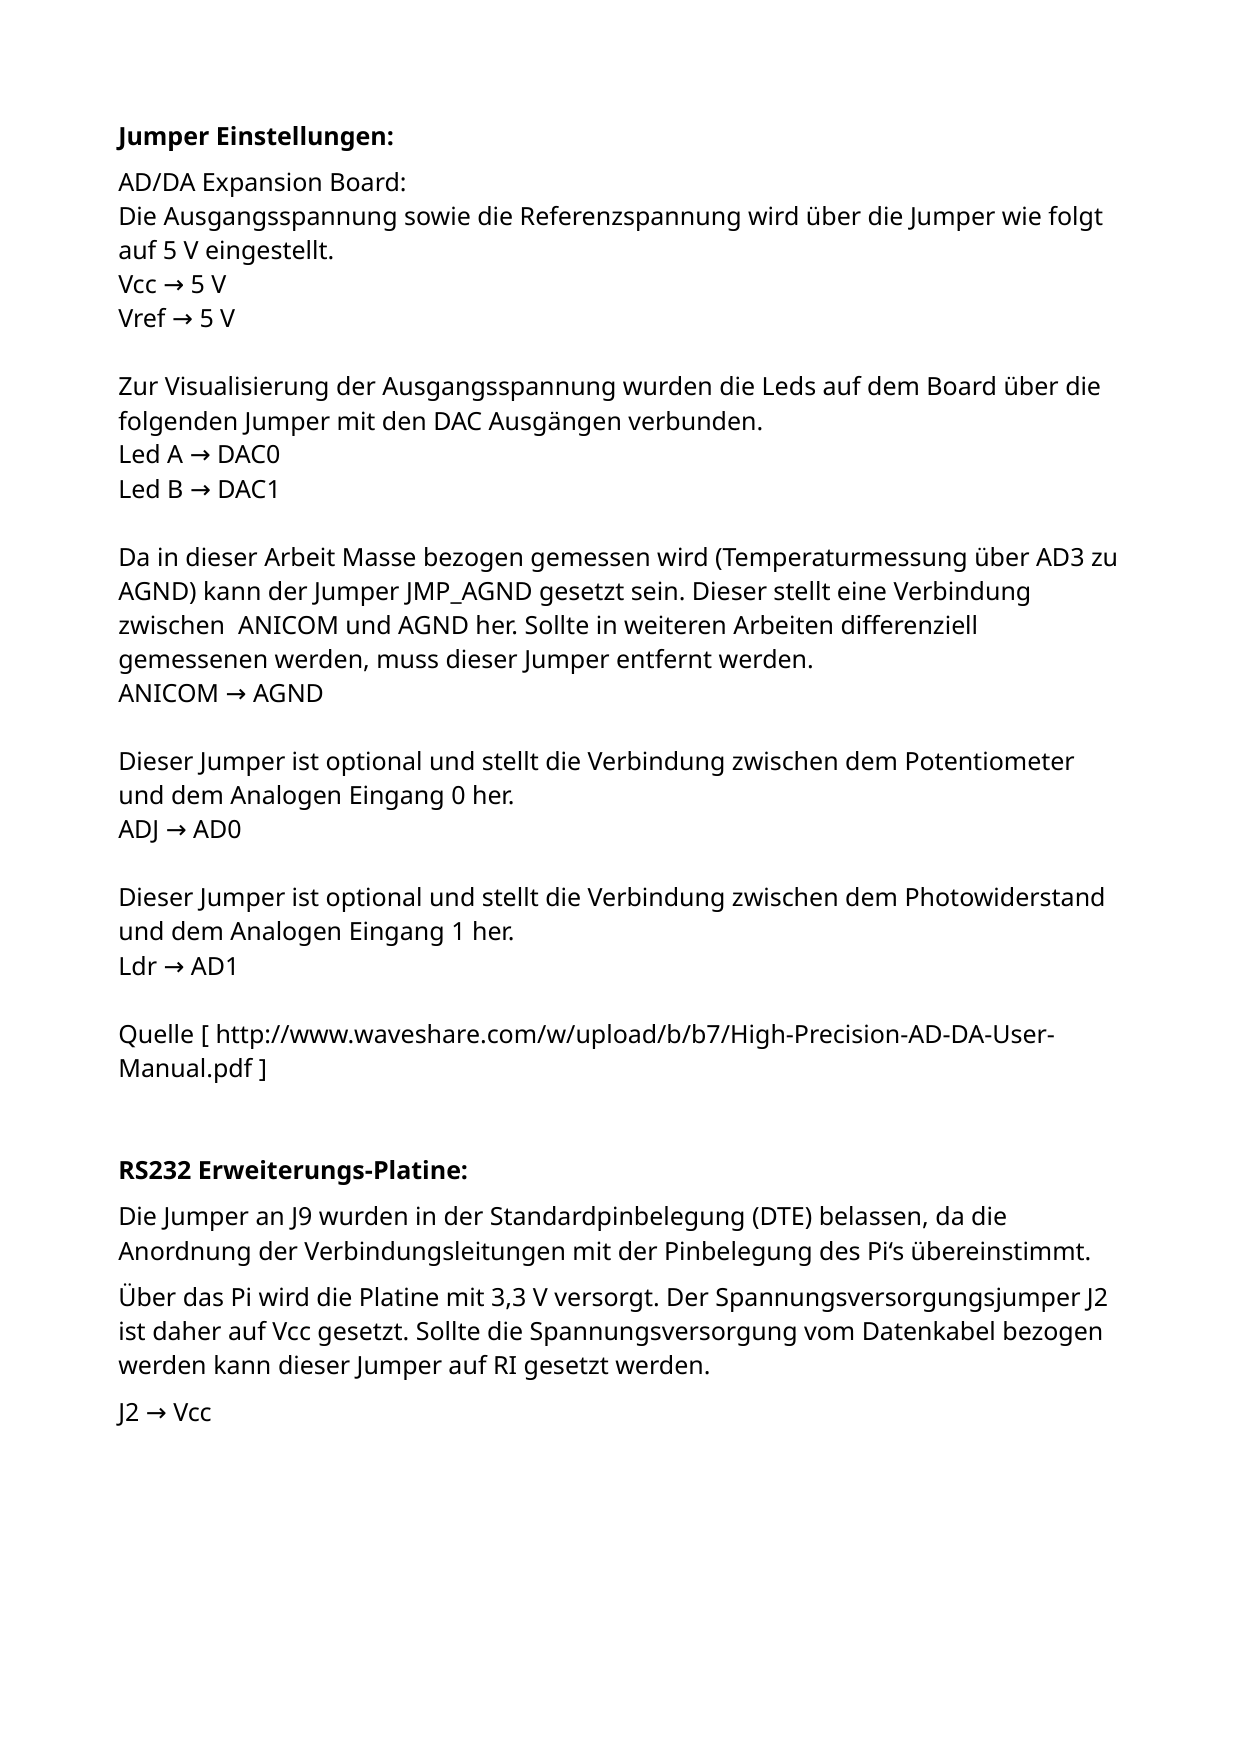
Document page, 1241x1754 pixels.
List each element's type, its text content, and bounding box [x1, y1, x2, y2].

text Dieser Jumper ist optional und stellt die Verbindung zwischen dem Potentiometer und dem Analogen Eingang 0 her. [118, 744, 1122, 812]
text RS232 Erweiterungs-Platine: [118, 1152, 1122, 1187]
text Quelle [ http://www.waveshare.com/w/upload/b/b7/High-Precision-AD-DA-User-Manual.pdf ] [118, 1016, 1122, 1084]
text Zur Visualisierung der Ausgangsspannung wurden die Leds auf dem Board über die folgenden Jumper mit den DAC Ausgängen verbunden. [118, 369, 1122, 437]
text Die Jumper an J9 wurden in der Standardpinbelegung (DTE) belassen, da die Anordnung der Verbindungsleitungen mit der Pinbelegung des Pi‘s übereinstimmt. [118, 1199, 1122, 1267]
text Vcc → 5 V [118, 267, 1122, 301]
text Über das Pi wird die Platine mit 3,3 V versorgt. Der Spannungsversorgungsjumper J2 ist daher auf Vcc gesetzt. Sollte die Spannungsversorgung vom Datenkabel bezogen werden kann dieser Jumper auf RI gesetzt werden. [118, 1280, 1122, 1382]
text Vref → 5 V [118, 301, 1122, 335]
text J2 → Vcc [118, 1394, 1122, 1428]
text Da in dieser Arbeit Masse bezogen gemessen wird (Temperaturmessung über AD3 zu AGND) kann der Jumper JMP_AGND gesetzt sein. Dieser stellt eine Verbindung zwischen ANICOM und AGND her. Sollte in weiteren Arbeiten differenziell gemessenen werden, muss dieser Jumper entfernt werden. [118, 539, 1122, 676]
text ADJ → AD0 [118, 812, 1122, 846]
text Dieser Jumper ist optional und stellt die Verbindung zwischen dem Photowiderstand und dem Analogen Eingang 1 her. [118, 880, 1122, 948]
text AD/DA Expansion Board: [118, 165, 1122, 199]
text ANICOM → AGND [118, 676, 1122, 710]
text Led B → DAC1 [118, 471, 1122, 505]
text Die Ausgangsspannung sowie die Referenzspannung wird über die Jumper wie folgt auf 5 V eingestellt. [118, 199, 1122, 267]
text Ldr → AD1 [118, 948, 1122, 982]
text Jumper Einstellungen: [118, 118, 1122, 152]
text Led A → DAC0 [118, 437, 1122, 471]
